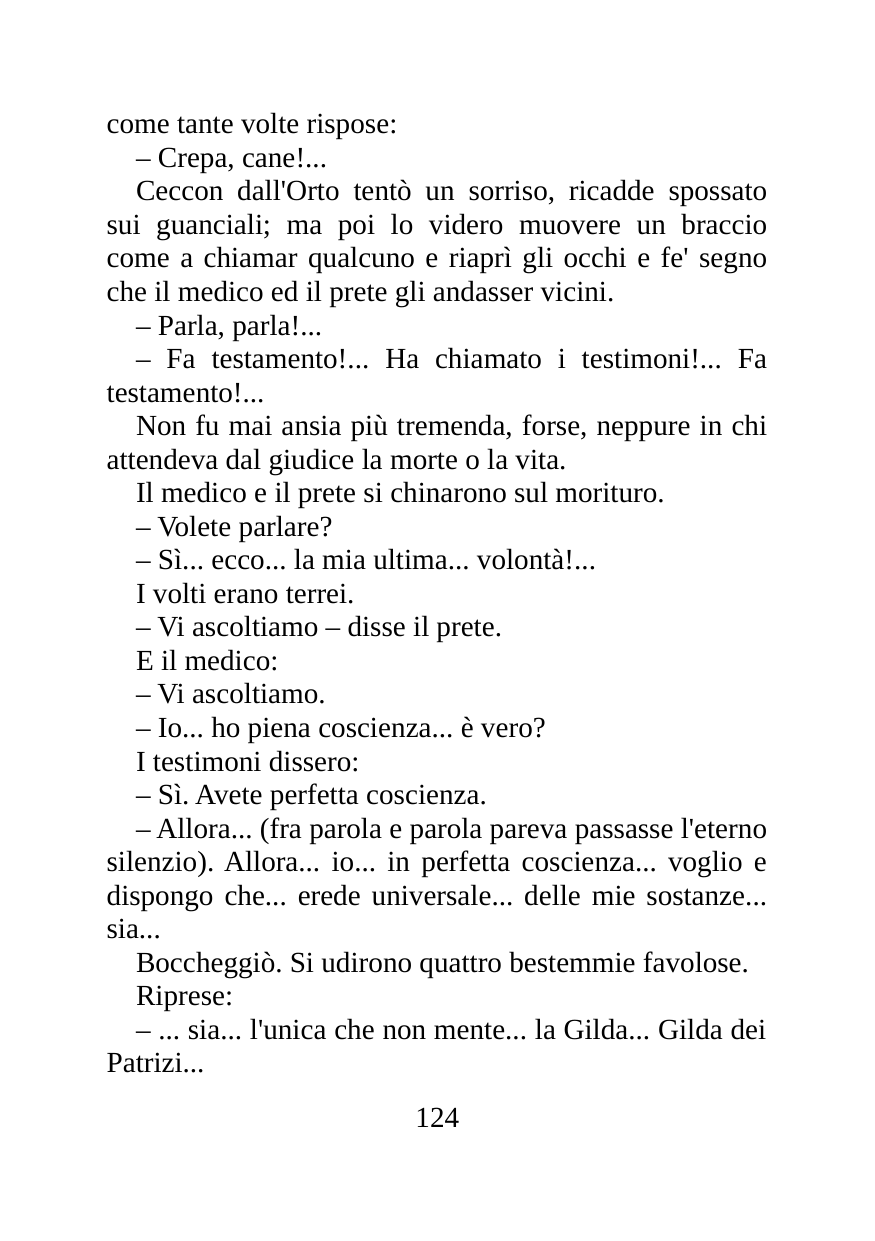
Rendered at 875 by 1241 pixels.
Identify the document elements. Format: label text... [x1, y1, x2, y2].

text ‒ Io... ho piena coscienza... è vero? [106, 710, 768, 744]
text ‒ Allora... (fra parola e parola pareva passasse l'eterno silenzio). Allora... io... in perfetta coscienza... voglio e dispongo che... erede universale... delle mie sostanze... sia... [106, 811, 768, 945]
text ‒ Fa testamento!... Ha chiamato i testimoni!... Fa testamento!... [106, 341, 768, 408]
text Riprese: [106, 978, 768, 1012]
text ‒ Crepa, cane!... [106, 140, 768, 173]
text Boccheggiò. Si udirono quattro bestemmie favolose. [106, 945, 768, 978]
text Non fu mai ansia più tremenda, forse, neppure in chi attendeva dal giudice la morte o la vita. [106, 408, 768, 475]
text I volti erano terrei. [106, 576, 768, 609]
text I testimoni dissero: [106, 744, 768, 777]
text ‒ Vi ascoltiamo ‒ disse il prete. [106, 609, 768, 643]
text ‒ ... sia... l'unica che non mente... la Gilda... Gilda dei Patrizi... [106, 1012, 768, 1079]
text E il medico: [106, 643, 768, 677]
text ‒ Sì... ecco... la mia ultima... volontà!... [106, 542, 768, 576]
text Il medico e il prete si chinarono sul morituro. [106, 475, 768, 509]
text come tante volte rispose: [106, 106, 768, 140]
text Ceccon dall'Orto tentò un sorriso, ricadde spossato sui guanciali; ma poi lo videro muovere un braccio come a chiamar qualcuno e riaprì gli occhi e fe' segno che il medico ed il prete gli andasser vicini. [106, 173, 768, 308]
text ‒ Sì. Avete perfetta coscienza. [106, 777, 768, 811]
text ‒ Vi ascoltiamo. [106, 677, 768, 710]
text ‒ Parla, parla!... [106, 308, 768, 341]
text ‒ Volete parlare? [106, 509, 768, 542]
